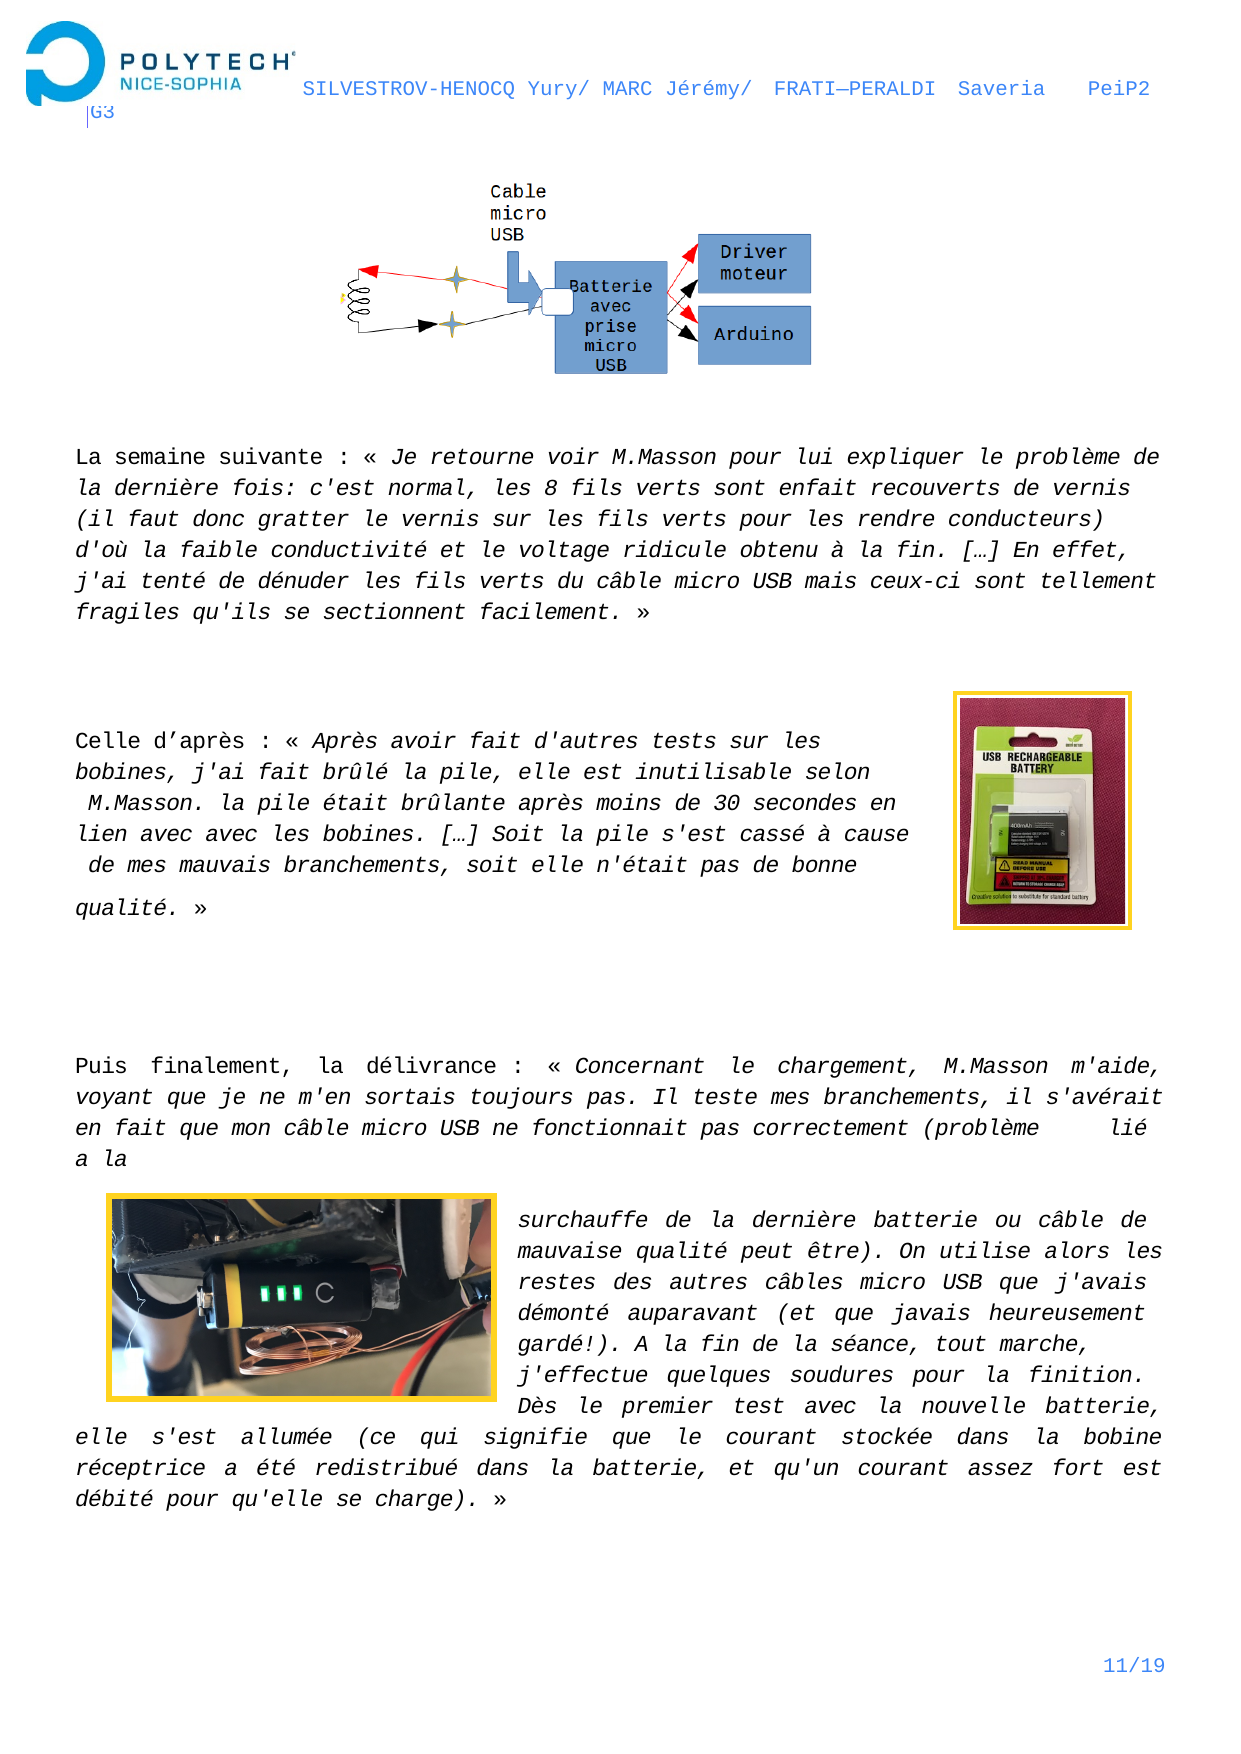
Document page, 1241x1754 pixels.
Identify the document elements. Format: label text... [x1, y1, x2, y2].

picture [26, 21, 89, 86]
picture [26, 95, 35, 106]
text Celle d’après : « Après avoir fait d'autres tests sur les [75, 730, 953, 756]
text M.Masson. la pile était brûlante après moins de 30 secondes en [75, 792, 953, 818]
text lien avec avec les bobines. […] Soit la pile s'est cassé à cause [75, 823, 953, 849]
text de mes mauvais branchements, soit elle n'était pas de bonne [75, 854, 953, 880]
text bobines, j'ai fait brûlé la pile, elle est inutilisable selon [75, 761, 953, 787]
text La semaine suivante : « Je retourne voir M.Masson pour lui expliquer le problème de la dernière fois: c'est normal, les 8 fils verts sont enfait recouverts de vernis (il faut donc gratter le vernis sur les fils verts pour les rendre conducteurs) d'où la faible conductivité et le voltage ridicule obtenu à la fin. […] En effet, j'ai tenté de dénuder les fils verts du câble micro USB mais ceux-ci sont tellement fragiles qu'ils se sectionnent facilement. » [75, 445, 1165, 626]
text qualité. » [75, 897, 953, 923]
picture [112, 1199, 491, 1396]
picture [609, 182, 825, 390]
picture [41, 21, 296, 106]
text Puis finalement, la délivrance : « Concernant le chargement, M.Masson m'aide, voyant que je ne m'en sortais toujours pas. Il teste mes branchements, il s'avérait en fait que mon câble micro USB ne fonctionnait pas correctement (problème lié a la [75, 1054, 1165, 1173]
text surchauffe de la dernière batterie ou câble de mauvaise qualité peut être). On utilise alors les restes des autres câbles micro USB que j'avais démonté auparavant (et que javais heureusement gardé!). A la fin de la séance, tout marche, j'effectue quelques soudures pour la finition. Dès le premier test avec la nouvelle batterie, elle s'est allumée (ce qui signifie que le courant stockée dans la bobine réceptrice a été redistribué dans la batterie, et qu'un courant assez fort est débité pour qu'elle se charge). » [75, 1208, 1165, 1513]
text [1132, 897, 1165, 923]
picture [960, 698, 1126, 924]
